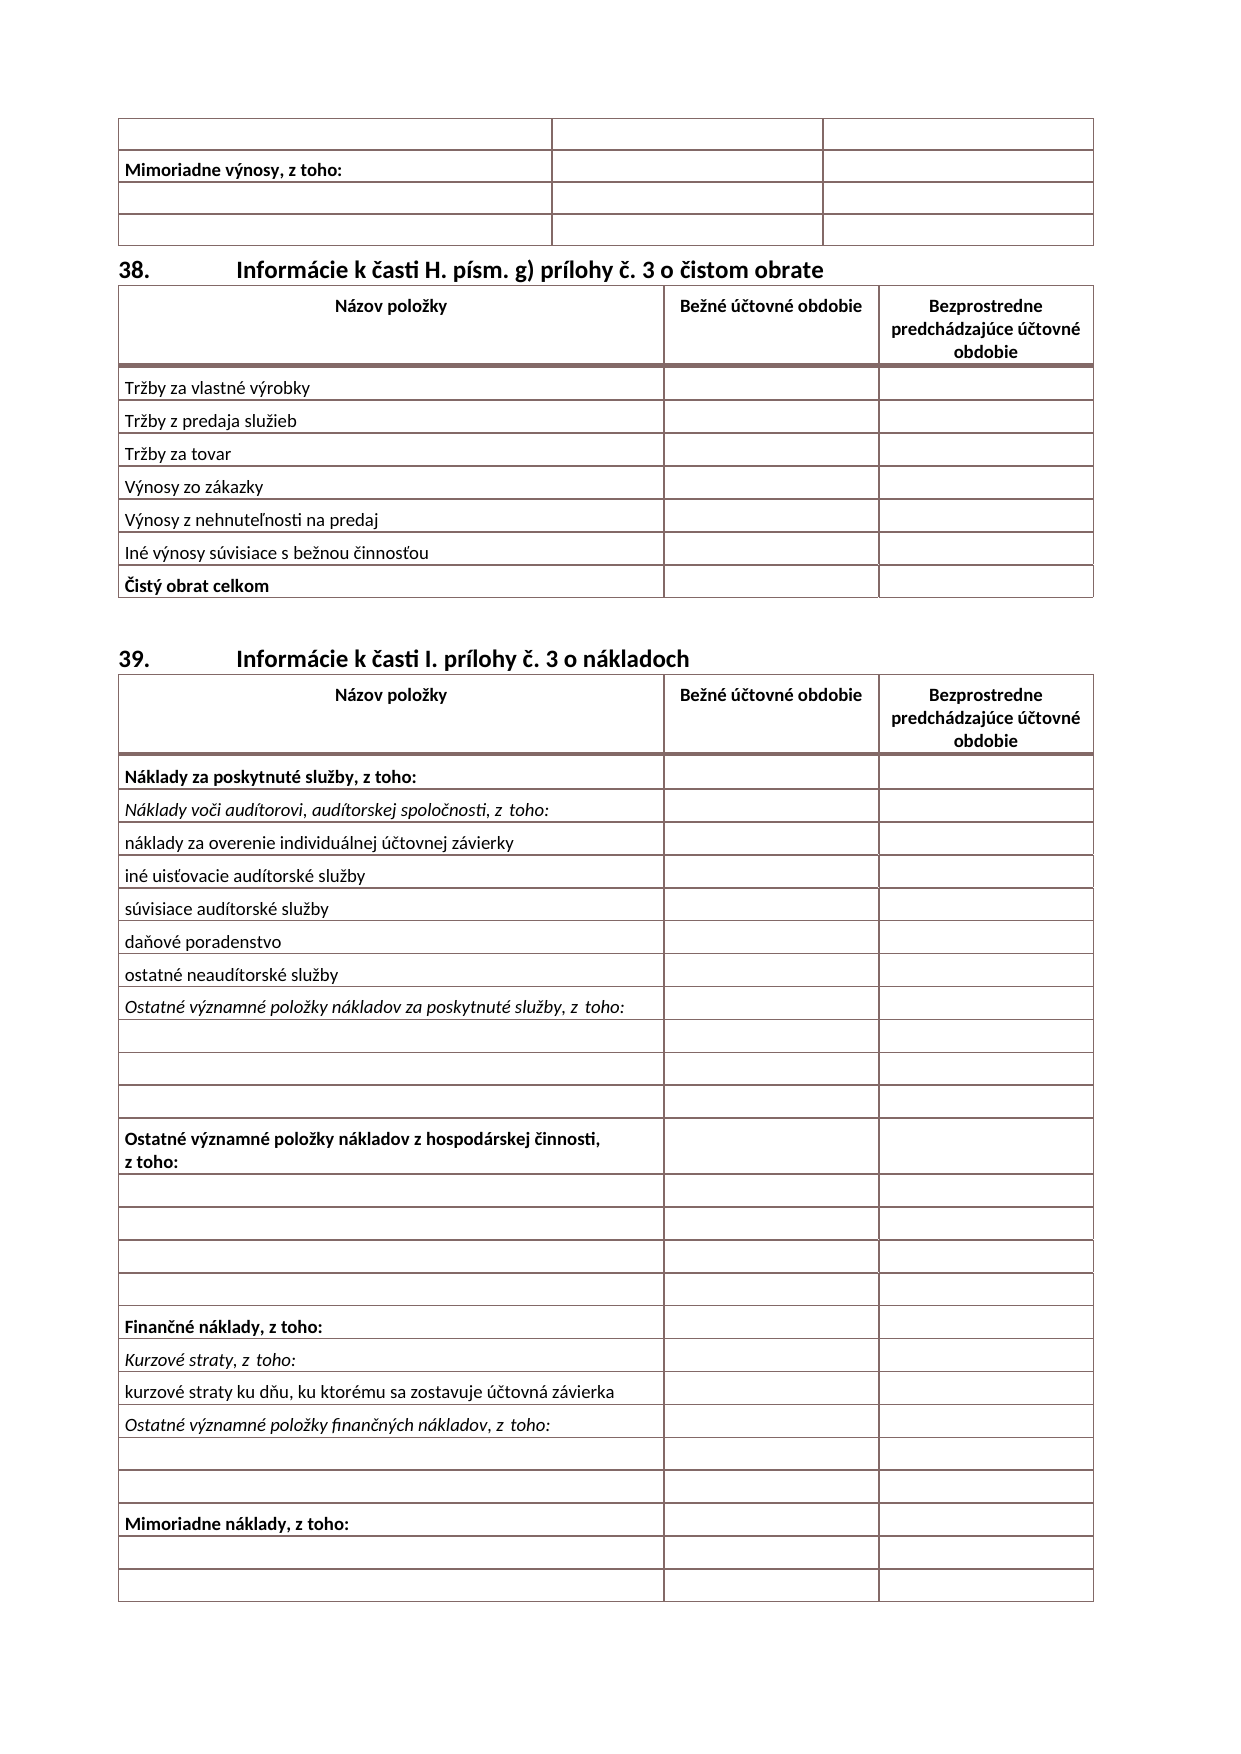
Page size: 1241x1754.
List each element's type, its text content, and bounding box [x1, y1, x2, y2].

table_cell kurzové straty ku dňu, ku ktorému sa zostavuje účtovná závierka [119, 1372, 663, 1404]
table_cell [880, 790, 1093, 821]
table_cell [880, 823, 1093, 854]
table_cell [880, 1372, 1093, 1404]
table_cell daňové poradenstvo [119, 921, 663, 953]
table_cell [119, 215, 551, 245]
table_cell [665, 1405, 878, 1437]
table_cell [665, 368, 878, 399]
table_cell [553, 183, 822, 213]
table_cell [665, 987, 878, 1019]
table_cell Tržby za vlastné výrobky [119, 368, 663, 399]
table_cell [880, 1570, 1093, 1601]
table_cell [880, 1438, 1093, 1469]
table_cell [880, 533, 1093, 564]
table_cell [824, 119, 1093, 149]
table_cell [665, 1372, 878, 1404]
table_cell [880, 1306, 1093, 1338]
table_cell [665, 1241, 878, 1272]
table_cell súvisiace audítorské služby [119, 889, 663, 920]
table_cell [119, 1537, 663, 1568]
table_cell [665, 1119, 878, 1173]
table_cell [880, 1208, 1093, 1239]
table_cell [880, 1020, 1093, 1052]
table_cell [665, 467, 878, 498]
table_cell [119, 1274, 663, 1305]
table_cell [880, 434, 1093, 465]
table_cell [880, 1119, 1093, 1173]
table_cell iné uisťovacie audítorské služby [119, 856, 663, 887]
table_cell [880, 401, 1093, 432]
table_cell [665, 1053, 878, 1084]
table_cell [665, 823, 878, 854]
table_cell [665, 1339, 878, 1371]
table_cell Tržby z predaja služieb [119, 401, 663, 432]
table_cell [119, 1086, 663, 1117]
table_cell [880, 467, 1093, 498]
table_cell [119, 183, 551, 213]
table_cell [119, 1208, 663, 1239]
table_cell [880, 500, 1093, 531]
table_cell [880, 954, 1093, 986]
table_cell [880, 1086, 1093, 1117]
table_cell [665, 1020, 878, 1052]
table_cell [880, 889, 1093, 920]
table_cell [553, 119, 822, 149]
table_cell [880, 1471, 1093, 1502]
table_cell [824, 183, 1093, 213]
table_cell [880, 1537, 1093, 1568]
table_cell [665, 500, 878, 531]
table_cell Výnosy zo zákazky [119, 467, 663, 498]
table_cell [665, 1537, 878, 1568]
table_cell Mimoriadne výnosy, z toho: [119, 151, 551, 181]
table_cell [880, 566, 1093, 597]
table_cell [880, 987, 1093, 1019]
table_cell [665, 954, 878, 986]
table_header Názov položky [119, 286, 663, 363]
table_cell [119, 1020, 663, 1052]
table_cell [665, 434, 878, 465]
table_cell [880, 1504, 1093, 1535]
table_header Bežné účtovné obdobie [665, 286, 878, 363]
table_cell [119, 1175, 663, 1206]
table_cell [119, 1471, 663, 1502]
table_cell Výnosy z nehnuteľnosti na predaj [119, 500, 663, 531]
table_cell [119, 1241, 663, 1272]
table_cell [665, 1570, 878, 1601]
table_cell Ostatné významné položky nákladov z hospodárskej činnosti, z toho: [119, 1119, 663, 1173]
table_cell Náklady za poskytnuté služby, z toho: [119, 756, 663, 788]
table_cell [665, 889, 878, 920]
table_cell [665, 1471, 878, 1502]
table_cell Čistý obrat celkom [119, 566, 663, 597]
table_cell [665, 1438, 878, 1469]
table_cell [119, 1438, 663, 1469]
table_cell [665, 1086, 878, 1117]
table_cell [119, 1570, 663, 1601]
table_cell [880, 756, 1093, 788]
table_cell Finančné náklady, z toho: [119, 1306, 663, 1338]
table_cell [665, 1208, 878, 1239]
table_header Názov položky [119, 675, 663, 752]
text 38. Informácie k časti H. písm. g) prílohy č. 3 o čistom obrate [118, 254, 1122, 285]
table_cell [880, 368, 1093, 399]
table_cell [880, 1241, 1093, 1272]
table_cell [665, 1175, 878, 1206]
table_cell [665, 856, 878, 887]
table_cell [665, 790, 878, 821]
table_cell [824, 151, 1093, 181]
table_cell ostatné neaudítorské služby [119, 954, 663, 986]
table_cell [880, 1405, 1093, 1437]
table_cell Náklady voči audítorovi, audítorskej spoločnosti, z toho: [119, 790, 663, 821]
table_header Bezprostredne predchádzajúce účtovné obdobie [880, 675, 1093, 752]
table_cell [880, 1053, 1093, 1084]
table_cell [880, 921, 1093, 953]
table_cell Ostatné významné položky finančných nákladov, z toho: [119, 1405, 663, 1437]
table_cell [880, 856, 1093, 887]
table_cell Tržby za tovar [119, 434, 663, 465]
table_cell [880, 1175, 1093, 1206]
table_cell [665, 1504, 878, 1535]
table_cell [665, 1274, 878, 1305]
table_header Bežné účtovné obdobie [665, 675, 878, 752]
table_cell [665, 401, 878, 432]
table_cell [880, 1274, 1093, 1305]
table_cell [665, 756, 878, 788]
table_cell Ostatné významné položky nákladov za poskytnuté služby, z toho: [119, 987, 663, 1019]
table_cell [553, 151, 822, 181]
table_cell [553, 215, 822, 245]
table_cell [119, 1053, 663, 1084]
table_cell náklady za overenie individuálnej účtovnej závierky [119, 823, 663, 854]
table_cell [665, 566, 878, 597]
text 39. Informácie k časti I. prílohy č. 3 o nákladoch [118, 643, 1122, 674]
table_cell [824, 215, 1093, 245]
table_cell [665, 1306, 878, 1338]
table_cell [880, 1339, 1093, 1371]
table_cell Iné výnosy súvisiace s bežnou činnosťou [119, 533, 663, 564]
table_cell Mimoriadne náklady, z toho: [119, 1504, 663, 1535]
table_cell [665, 921, 878, 953]
table_header Bezprostredne predchádzajúce účtovné obdobie [880, 286, 1093, 363]
table_cell [119, 119, 551, 149]
table_cell Kurzové straty, z toho: [119, 1339, 663, 1371]
table_cell [665, 533, 878, 564]
